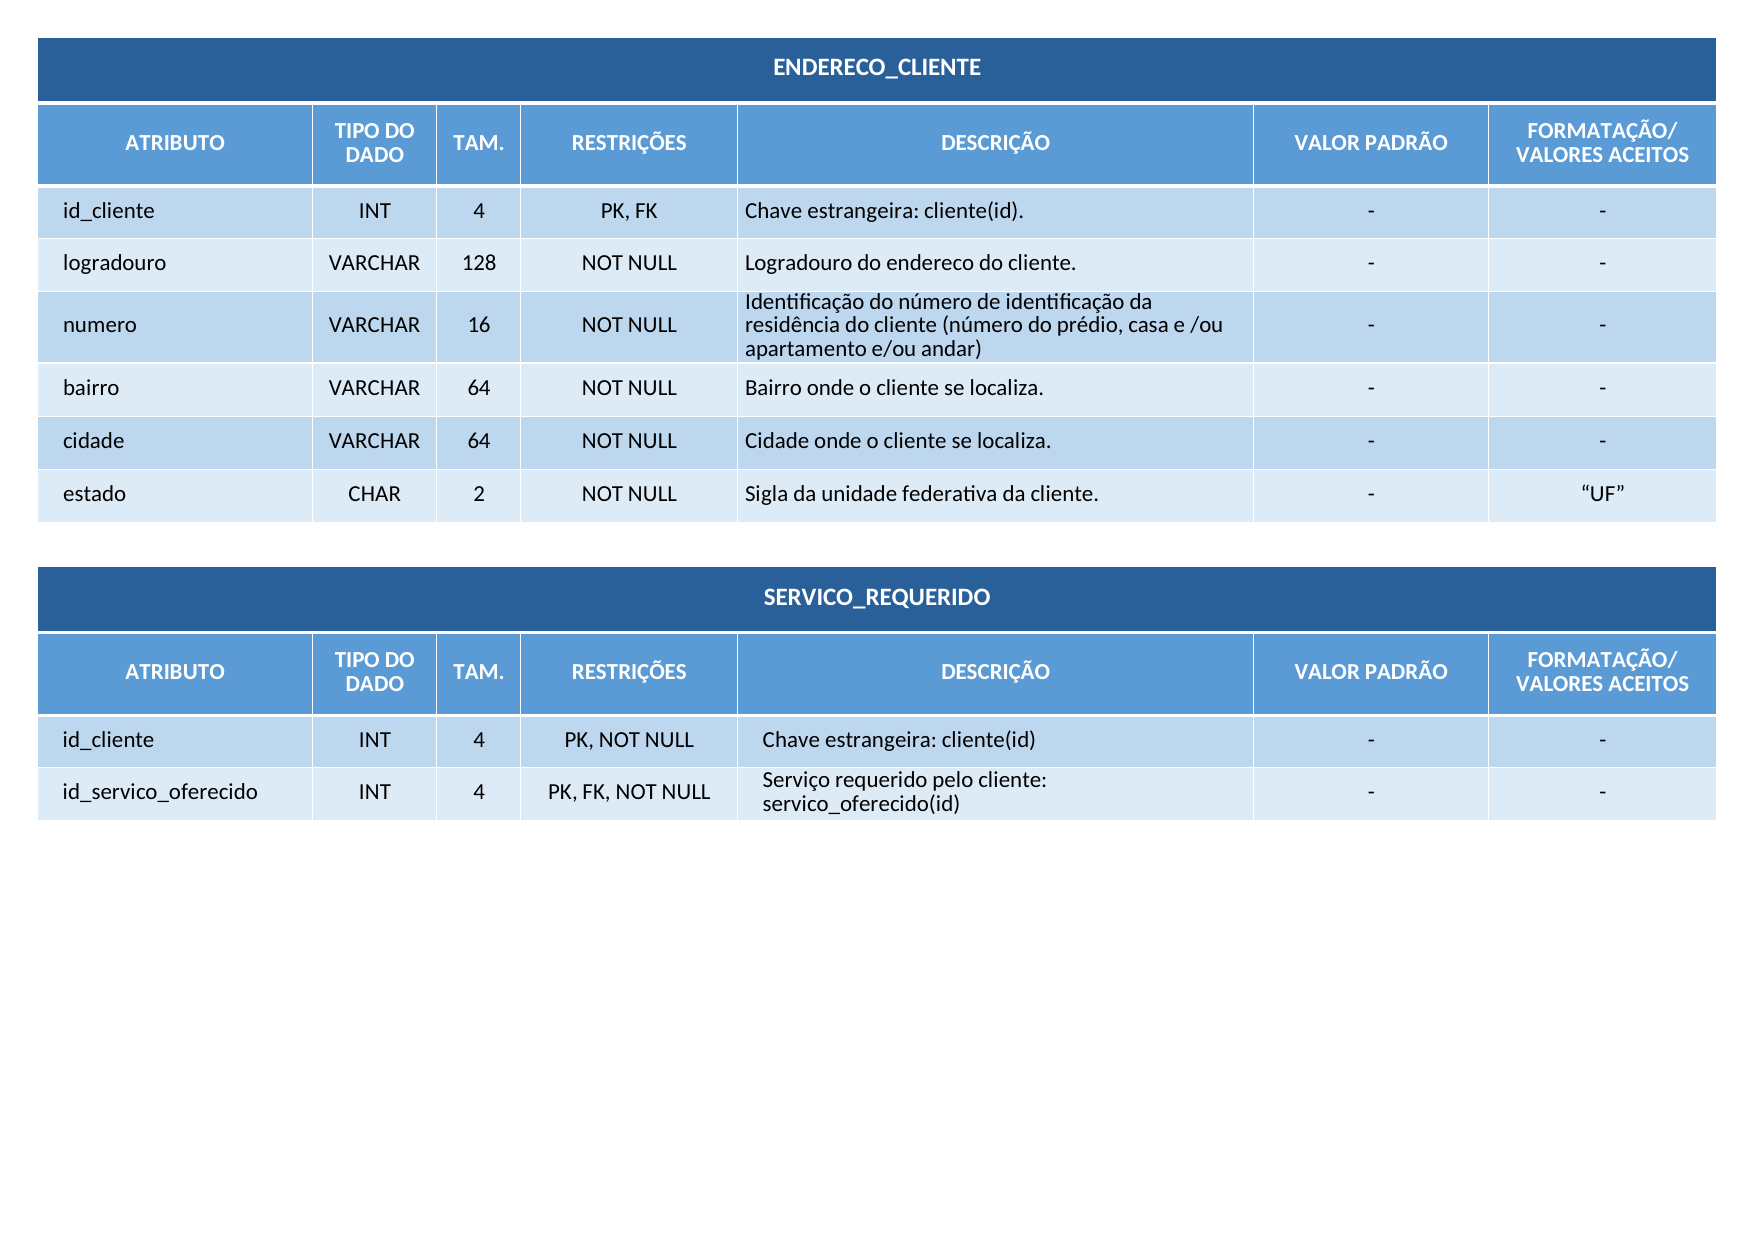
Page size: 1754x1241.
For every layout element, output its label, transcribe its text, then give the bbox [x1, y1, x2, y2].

table_cell - [1254, 292, 1488, 362]
table_cell PK, NOT NULL [521, 717, 737, 767]
table_cell RESTRIÇÕES [521, 105, 737, 184]
table_cell CHAR [313, 470, 436, 522]
table_cell 4 [437, 768, 520, 820]
table_cell VALOR PADRÃO [1254, 105, 1488, 184]
table_cell - [1254, 470, 1488, 522]
table_cell VALOR PADRÃO [1254, 634, 1488, 714]
table_cell VARCHAR [313, 364, 436, 416]
table_cell NOT NULL [521, 470, 737, 522]
table_cell - [1254, 364, 1488, 416]
table_header ENDERECO_CLIENTE [38, 38, 1716, 101]
table_cell id_cliente [38, 188, 312, 238]
table_cell id_servico_oferecido [38, 768, 312, 820]
table_cell 2 [437, 470, 520, 522]
table_cell - [1489, 239, 1716, 291]
table_cell estado [38, 470, 312, 522]
table_cell INT [313, 188, 436, 238]
table_cell 128 [437, 239, 520, 291]
table_cell - [1489, 768, 1716, 820]
table_cell RESTRIÇÕES [521, 634, 737, 714]
table_cell logradouro [38, 239, 312, 291]
table_cell - [1254, 768, 1488, 820]
table_cell TAM. [437, 634, 520, 714]
table_cell Logradouro do endereco do cliente. [738, 239, 1253, 291]
table_cell - [1489, 292, 1716, 362]
table_cell Chave estrangeira: cliente(id). [738, 188, 1253, 238]
table_cell Cidade onde o cliente se localiza. [738, 417, 1253, 469]
table_cell INT [313, 768, 436, 820]
table_cell numero [38, 292, 312, 362]
table_cell NOT NULL [521, 417, 737, 469]
table_cell NOT NULL [521, 239, 737, 291]
table_cell PK, FK [521, 188, 737, 238]
table_cell Chave estrangeira: cliente(id) [738, 717, 1253, 767]
table_cell ATRIBUTO [38, 634, 312, 714]
table_cell Serviço requerido pelo cliente: servico_oferecido(id) [738, 768, 1253, 820]
table_cell FORMATAÇÃO/VALORES ACEITOS [1489, 105, 1716, 184]
table_cell - [1254, 717, 1488, 767]
table_cell TIPO DO DADO [313, 105, 436, 184]
table_cell TIPO DO DADO [313, 634, 436, 714]
table_cell - [1489, 364, 1716, 416]
table_cell “UF” [1489, 470, 1716, 522]
table_cell Sigla da unidade federativa da cliente. [738, 470, 1253, 522]
table_cell - [1254, 417, 1488, 469]
table_cell 64 [437, 417, 520, 469]
table_cell - [1489, 717, 1716, 767]
table_cell - [1489, 417, 1716, 469]
table_cell 4 [437, 717, 520, 767]
table_cell ATRIBUTO [38, 105, 312, 184]
table_cell INT [313, 717, 436, 767]
table_cell TAM. [437, 105, 520, 184]
table_cell FORMATAÇÃO/VALORES ACEITOS [1489, 634, 1716, 714]
table_cell 64 [437, 364, 520, 416]
table_cell Bairro onde o cliente se localiza. [738, 364, 1253, 416]
table_cell NOT NULL [521, 364, 737, 416]
table_cell DESCRIÇÃO [738, 105, 1253, 184]
table_cell - [1254, 239, 1488, 291]
table_cell DESCRIÇÃO [738, 634, 1253, 714]
table_cell bairro [38, 364, 312, 416]
table_cell 16 [437, 292, 520, 362]
table_cell 4 [437, 188, 520, 238]
table_cell id_cliente [38, 717, 312, 767]
table_cell PK, FK, NOT NULL [521, 768, 737, 820]
table_header SERVICO_REQUERIDO [38, 567, 1716, 631]
table_cell NOT NULL [521, 292, 737, 362]
table_cell VARCHAR [313, 239, 436, 291]
table_cell - [1489, 188, 1716, 238]
table_cell VARCHAR [313, 417, 436, 469]
table_cell - [1254, 188, 1488, 238]
table_cell Identificação do número de identificação da residência do cliente (número do prédio, casa e /ou apartamento e/ou andar) [738, 292, 1253, 362]
table_cell cidade [38, 417, 312, 469]
table_cell VARCHAR [313, 292, 436, 362]
